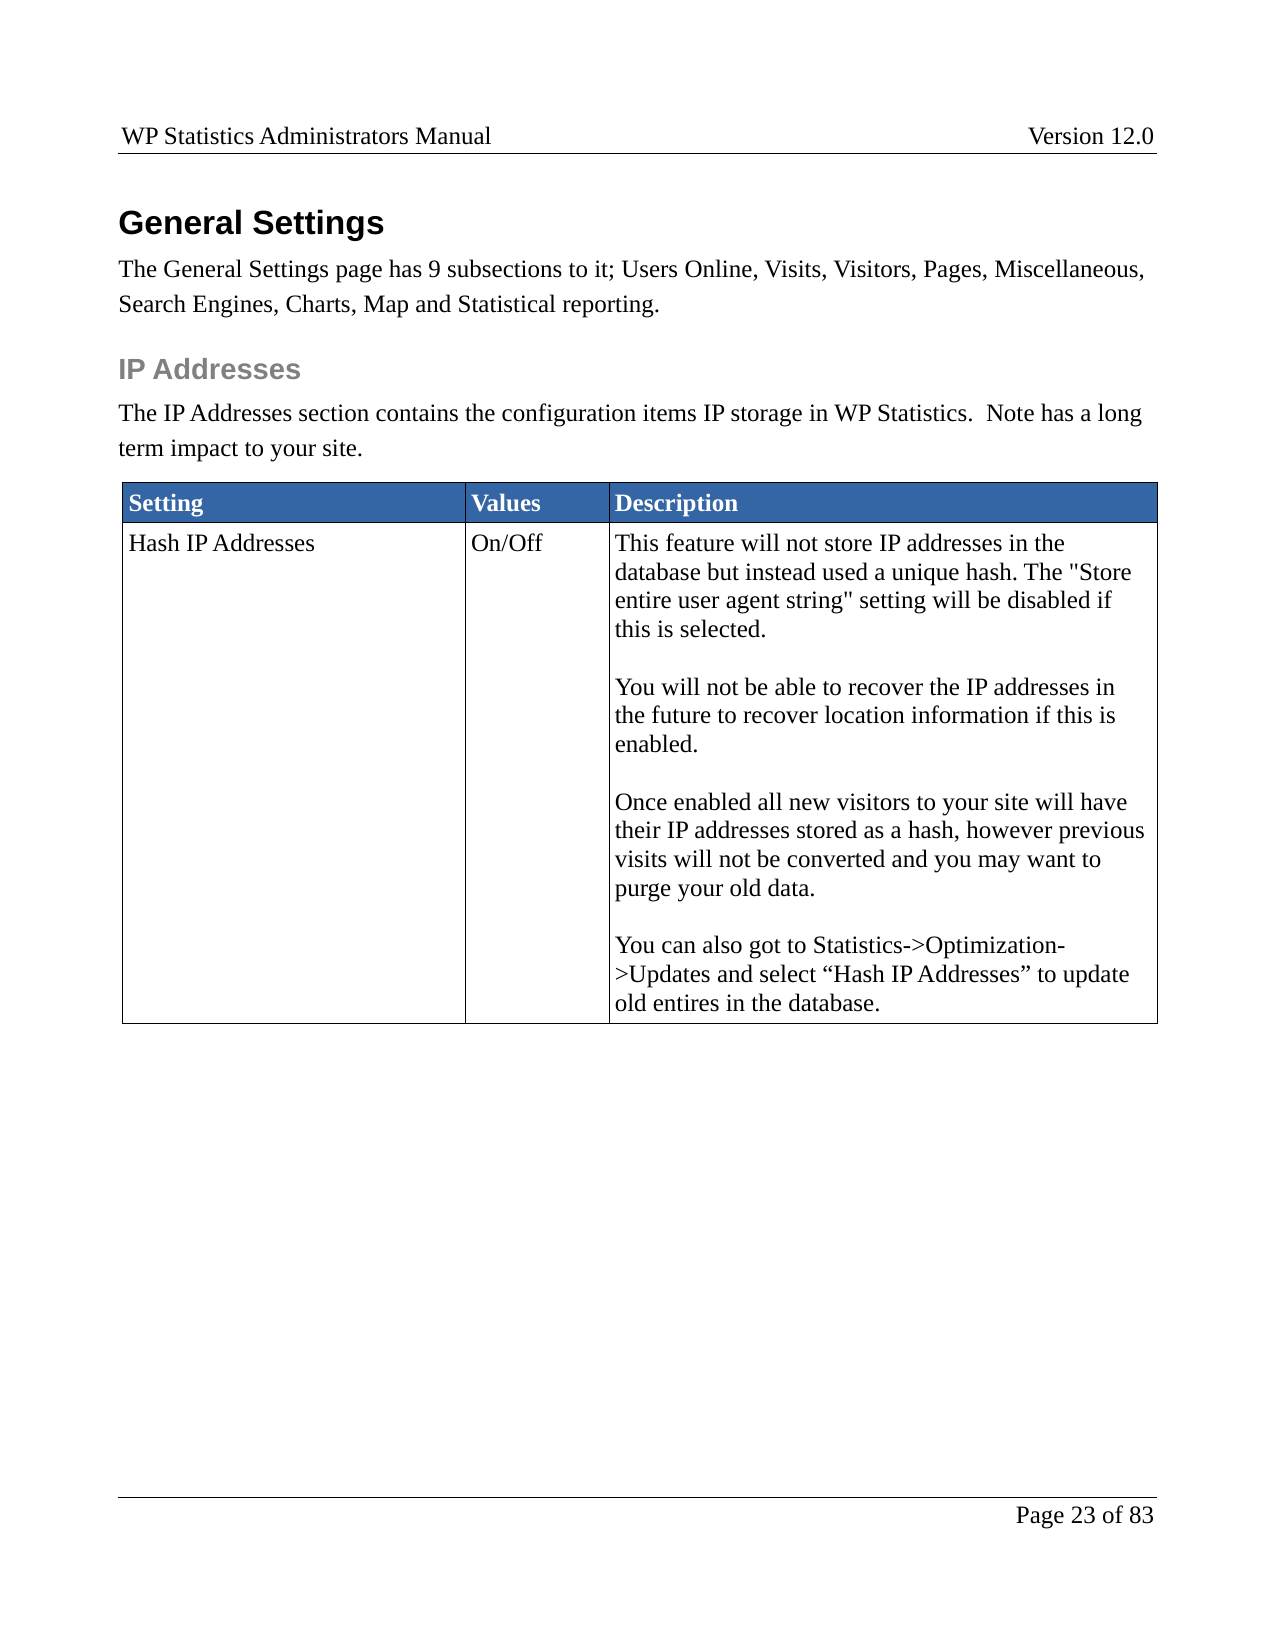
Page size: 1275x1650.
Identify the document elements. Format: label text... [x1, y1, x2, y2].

text The IP Addresses section contains the configuration items IP storage in WP Statistics. Note has a long term impact to your site. [118, 398, 1157, 462]
table_cell On/Off [466, 523, 609, 1023]
table_header Description [610, 483, 1157, 522]
table_cell Hash IP Addresses [123, 523, 465, 1023]
text The General Settings page has 9 subsections to it; Users Online, Visits, Visitors, Pages, Miscellaneous, Search Engines, Charts, Map and Statistical reporting. [118, 254, 1157, 317]
subtitle IP Addresses [118, 352, 1157, 386]
table_header Setting [123, 483, 465, 522]
table_cell This feature will not store IP addresses in the database but instead used a unique hash. The "Store entire user agent string" setting will be disabled if this is selected. You will not be able to recover the IP addresses in the future to recover location information if this is enabled. Once enabled all new visitors to your site will have their IP addresses stored as a hash, however previous visits will not be converted and you may want to purge your old data. You can also got to Statistics->Optimization->Updates and select “Hash IP Addresses” to update old entires in the database. [610, 523, 1157, 1023]
table_header Values [466, 483, 609, 522]
subtitle General Settings [118, 203, 1157, 242]
